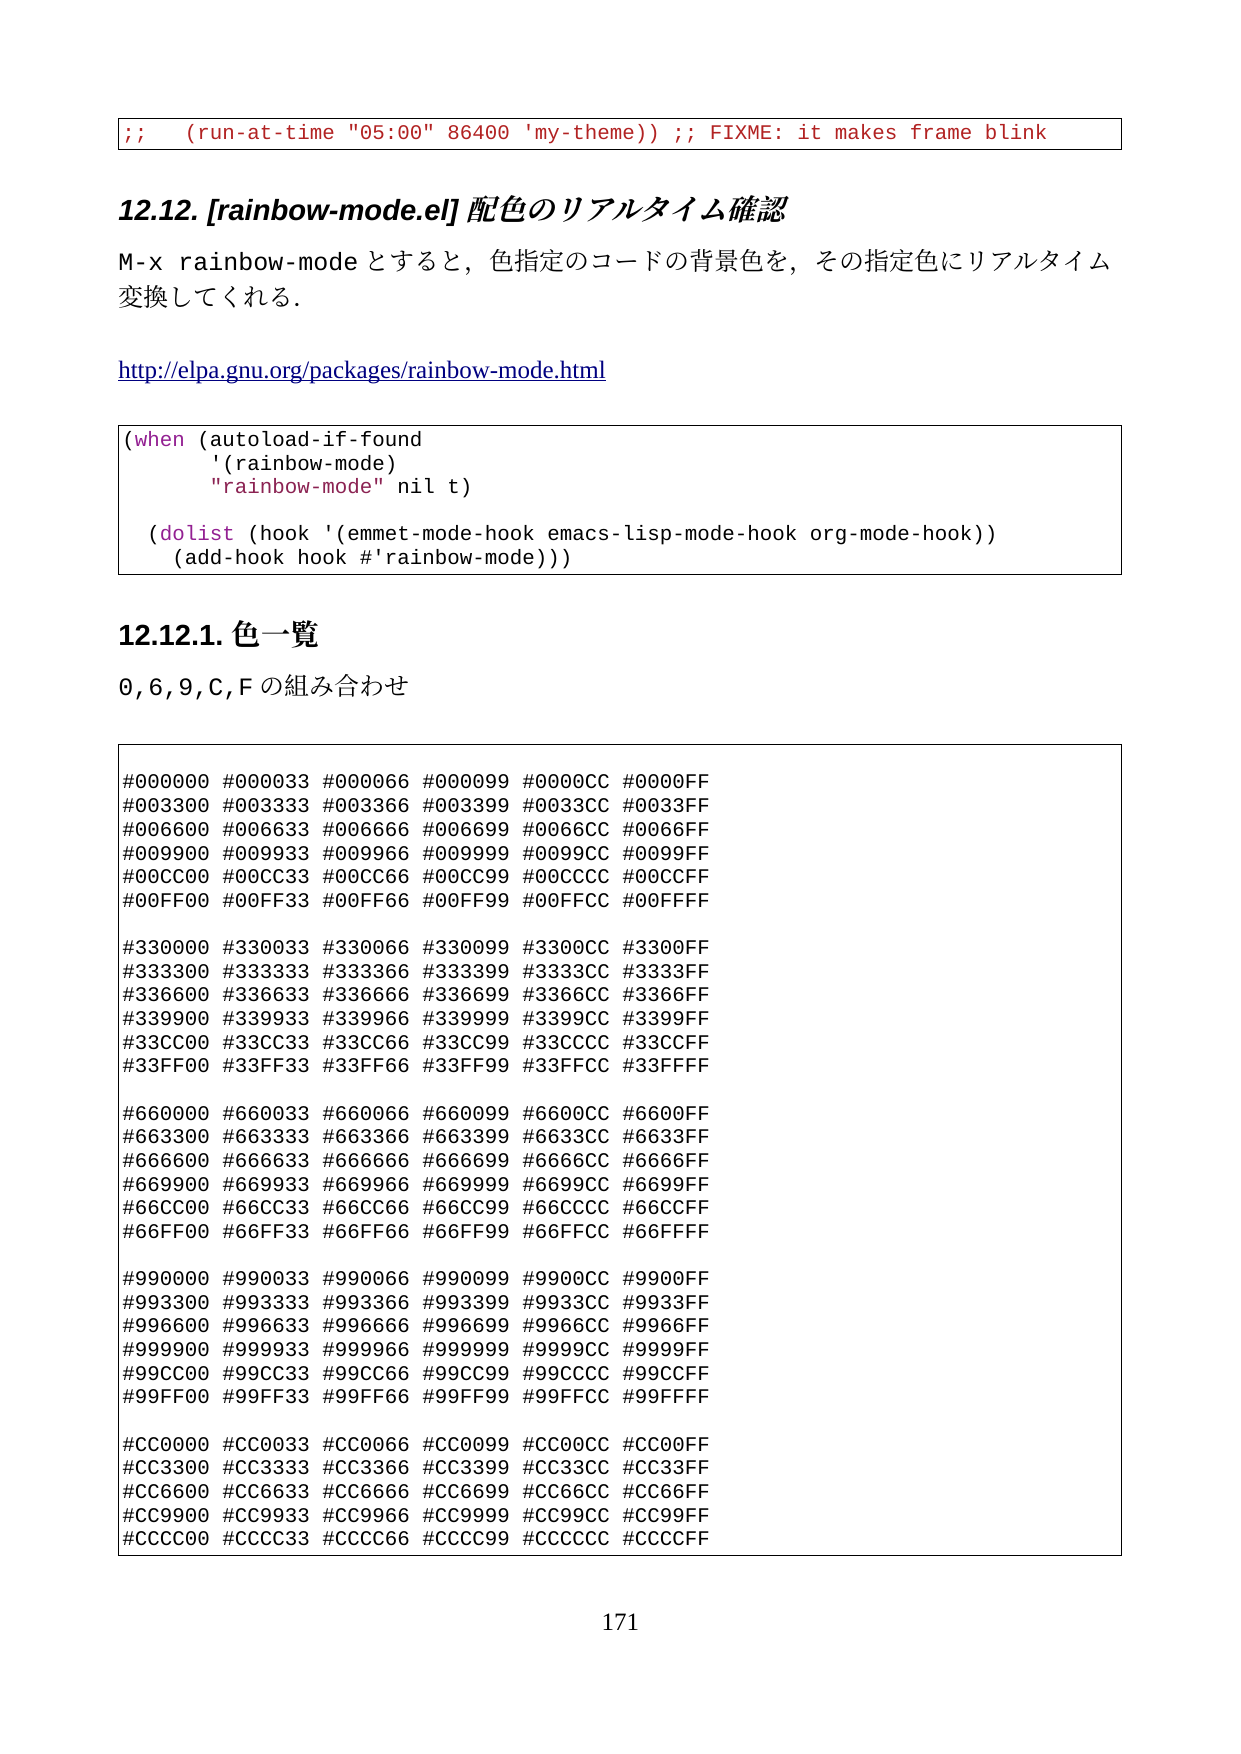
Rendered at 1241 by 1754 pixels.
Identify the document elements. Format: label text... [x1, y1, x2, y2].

text #009900 #009933 #009966 #009999 #0099CC #0099FF [119, 838, 1121, 862]
text #99CC00 #99CC33 #99CC66 #99CC99 #99CCCC #99CCFF [119, 1359, 1121, 1382]
text #CCCC00 #CCCC33 #CCCC66 #CCCC99 #CCCCCC #CCCCFF [119, 1524, 1121, 1555]
text #CC6600 #CC6633 #CC6666 #CC6699 #CC66CC #CC66FF [119, 1477, 1121, 1501]
text #CC3300 #CC3333 #CC3366 #CC3399 #CC33CC #CC33FF [119, 1453, 1121, 1477]
text #993300 #993333 #993366 #993399 #9933CC #9933FF [119, 1288, 1121, 1311]
text "rainbow-mode" nil t) [119, 472, 1121, 496]
text #999900 #999933 #999966 #999999 #9999CC #9999FF [119, 1335, 1121, 1359]
text #006600 #006633 #006666 #006699 #0066CC #0066FF [119, 815, 1121, 838]
text #333300 #333333 #333366 #333399 #3333CC #3333FF [119, 957, 1121, 980]
text (dolist (hook '(emmet-mode-hook emacs-lisp-mode-hook org-mode-hook)) [119, 519, 1121, 543]
text #99FF00 #99FF33 #99FF66 #99FF99 #99FFCC #99FFFF [119, 1382, 1121, 1406]
text #33FF00 #33FF33 #33FF66 #33FF99 #33FFCC #33FFFF [119, 1051, 1121, 1075]
subtitle [rainbow-mode.el] 配色のリアルタイム確認 [118, 187, 1122, 229]
text #003300 #003333 #003366 #003399 #0033CC #0033FF [119, 791, 1121, 815]
text http://elpa.gnu.org/packages/rainbow-mode.html [118, 355, 1122, 412]
text #CC0000 #CC0033 #CC0066 #CC0099 #CC00CC #CC00FF [119, 1430, 1121, 1453]
text '(rainbow-mode) [119, 448, 1121, 472]
text #669900 #669933 #669966 #669999 #6699CC #6699FF [119, 1169, 1121, 1193]
text #336600 #336633 #336666 #336699 #3366CC #3366FF [119, 980, 1121, 1004]
text 0,6,9,C,F の組み合わせ [118, 666, 1122, 731]
text #990000 #990033 #990066 #990099 #9900CC #9900FF [119, 1264, 1121, 1288]
text ;; (run-at-time "05:00" 86400 'my-theme)) ;; FIXME: it makes frame blink [119, 119, 1121, 149]
text #66CC00 #66CC33 #66CC66 #66CC99 #66CCCC #66CCFF [119, 1193, 1121, 1217]
text #666600 #666633 #666666 #666699 #6666CC #6666FF [119, 1146, 1121, 1169]
text (when (autoload-if-found [119, 426, 1121, 448]
text #660000 #660033 #660066 #660099 #6600CC #6600FF [119, 1099, 1121, 1122]
text #00CC00 #00CC33 #00CC66 #00CC99 #00CCCC #00CCFF [119, 862, 1121, 886]
text #33CC00 #33CC33 #33CC66 #33CC99 #33CCCC #33CCFF [119, 1028, 1121, 1051]
subtitle 色一覧 [118, 612, 1122, 654]
text #66FF00 #66FF33 #66FF66 #66FF99 #66FFCC #66FFFF [119, 1217, 1121, 1241]
text (add-hook hook #'rainbow-mode))) [119, 543, 1121, 574]
text #330000 #330033 #330066 #330099 #3300CC #3300FF [119, 933, 1121, 957]
text #663300 #663333 #663366 #663399 #6633CC #6633FF [119, 1122, 1121, 1146]
text #339900 #339933 #339966 #339999 #3399CC #3399FF [119, 1004, 1121, 1028]
text #CC9900 #CC9933 #CC9966 #CC9999 #CC99CC #CC99FF [119, 1501, 1121, 1524]
text #000000 #000033 #000066 #000099 #0000CC #0000FF [119, 768, 1121, 791]
text #00FF00 #00FF33 #00FF66 #00FF99 #00FFCC #00FFFF [119, 886, 1121, 909]
text #996600 #996633 #996666 #996699 #9966CC #9966FF [119, 1311, 1121, 1335]
text M-x rainbow-mode とすると，色指定のコードの背景色を，その指定色にリアルタイム変換してくれる． [118, 241, 1122, 342]
